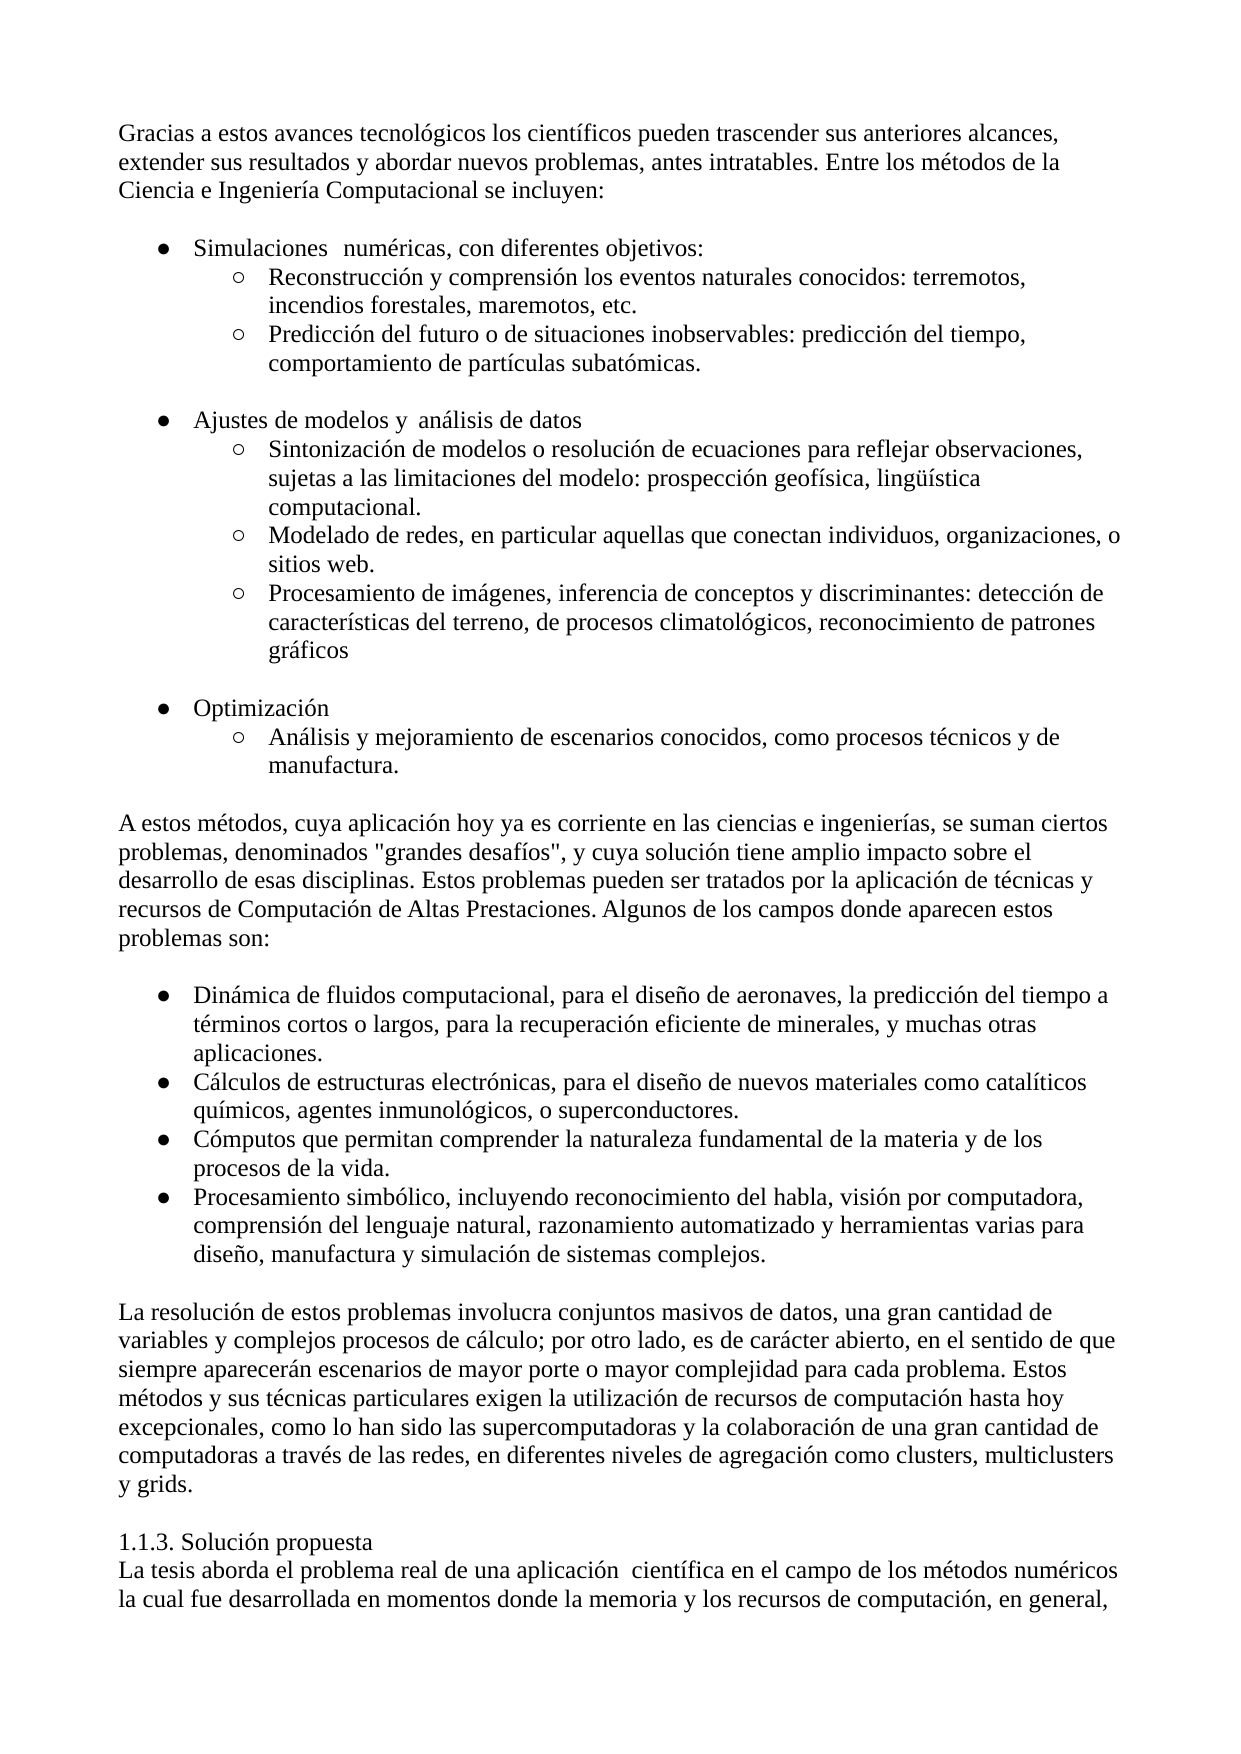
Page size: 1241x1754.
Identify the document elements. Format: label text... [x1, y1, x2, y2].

text 1.1.3. Solución propuesta [118, 1527, 1122, 1556]
list Modelado de redes, en particular aquellas que conectan individuos, organizaciones, o sitios web. [231, 521, 1122, 578]
list Optimización [156, 693, 1122, 722]
list Análisis y mejoramiento de escenarios conocidos, como procesos técnicos y de manufactura. [231, 722, 1122, 779]
list Ajustes de modelos y análisis de datos [156, 406, 1122, 434]
list Reconstrucción y comprensión los eventos naturales conocidos: terremotos, incendios forestales, maremotos, etc. [231, 262, 1122, 319]
list Sintonización de modelos o resolución de ecuaciones para reflejar observaciones, sujetas a las limitaciones del modelo: prospección geofísica, lingüística computacional. [231, 434, 1122, 521]
text A estos métodos, cuya aplicación hoy ya es corriente en las ciencias e ingenierías, se suman ciertos problemas, denominados "grandes desafíos", y cuya solución tiene amplio impacto sobre el desarrollo de esas disciplinas. Estos problemas pueden ser tratados por la aplicación de técnicas y recursos de Computación de Altas Prestaciones. Algunos de los campos donde aparecen estos problemas son: [118, 808, 1122, 952]
text Gracias a estos avances tecnológicos los científicos pueden trascender sus anteriores alcances, extender sus resultados y abordar nuevos problemas, antes intratables. Entre los métodos de la Ciencia e Ingeniería Computacional se incluyen: [118, 118, 1122, 204]
list Cómputos que permitan comprender la naturaleza fundamental de la materia y de los procesos de la vida. [156, 1124, 1122, 1182]
list Procesamiento simbólico, incluyendo reconocimiento del habla, visión por computadora, comprensión del lenguaje natural, razonamiento automatizado y herramientas varias para diseño, manufactura y simulación de sistemas complejos. [156, 1182, 1122, 1268]
list Predicción del futuro o de situaciones inobservables: predicción del tiempo, comportamiento de partículas subatómicas. [231, 319, 1122, 377]
list Procesamiento de imágenes, inferencia de conceptos y discriminantes: detección de características del terreno, de procesos climatológicos, reconocimiento de patrones gráficos [231, 578, 1122, 664]
list Cálculos de estructuras electrónicas, para el diseño de nuevos materiales como catalíticos químicos, agentes inmunológicos, o superconductores. [156, 1067, 1122, 1124]
text La resolución de estos problemas involucra conjuntos masivos de datos, una gran cantidad de variables y complejos procesos de cálculo; por otro lado, es de carácter abierto, en el sentido de que siempre aparecerán escenarios de mayor porte o mayor complejidad para cada problema. Estos métodos y sus técnicas particulares exigen la utilización de recursos de computación hasta hoy excepcionales, como lo han sido las supercomputadoras y la colaboración de una gran cantidad de computadoras a través de las redes, en diferentes niveles de agregación como clusters, multiclusters y grids. [118, 1297, 1122, 1498]
list Dinámica de fluidos computacional, para el diseño de aeronaves, la predicción del tiempo a términos cortos o largos, para la recuperación eficiente de minerales, y muchas otras aplicaciones. [156, 981, 1122, 1067]
list Simulaciones numéricas, con diferentes objetivos: [156, 233, 1122, 262]
text La tesis aborda el problema real de una aplicación científica en el campo de los métodos numéricos la cual fue desarrollada en momentos donde la memoria y los recursos de computación, en general, [118, 1556, 1122, 1613]
